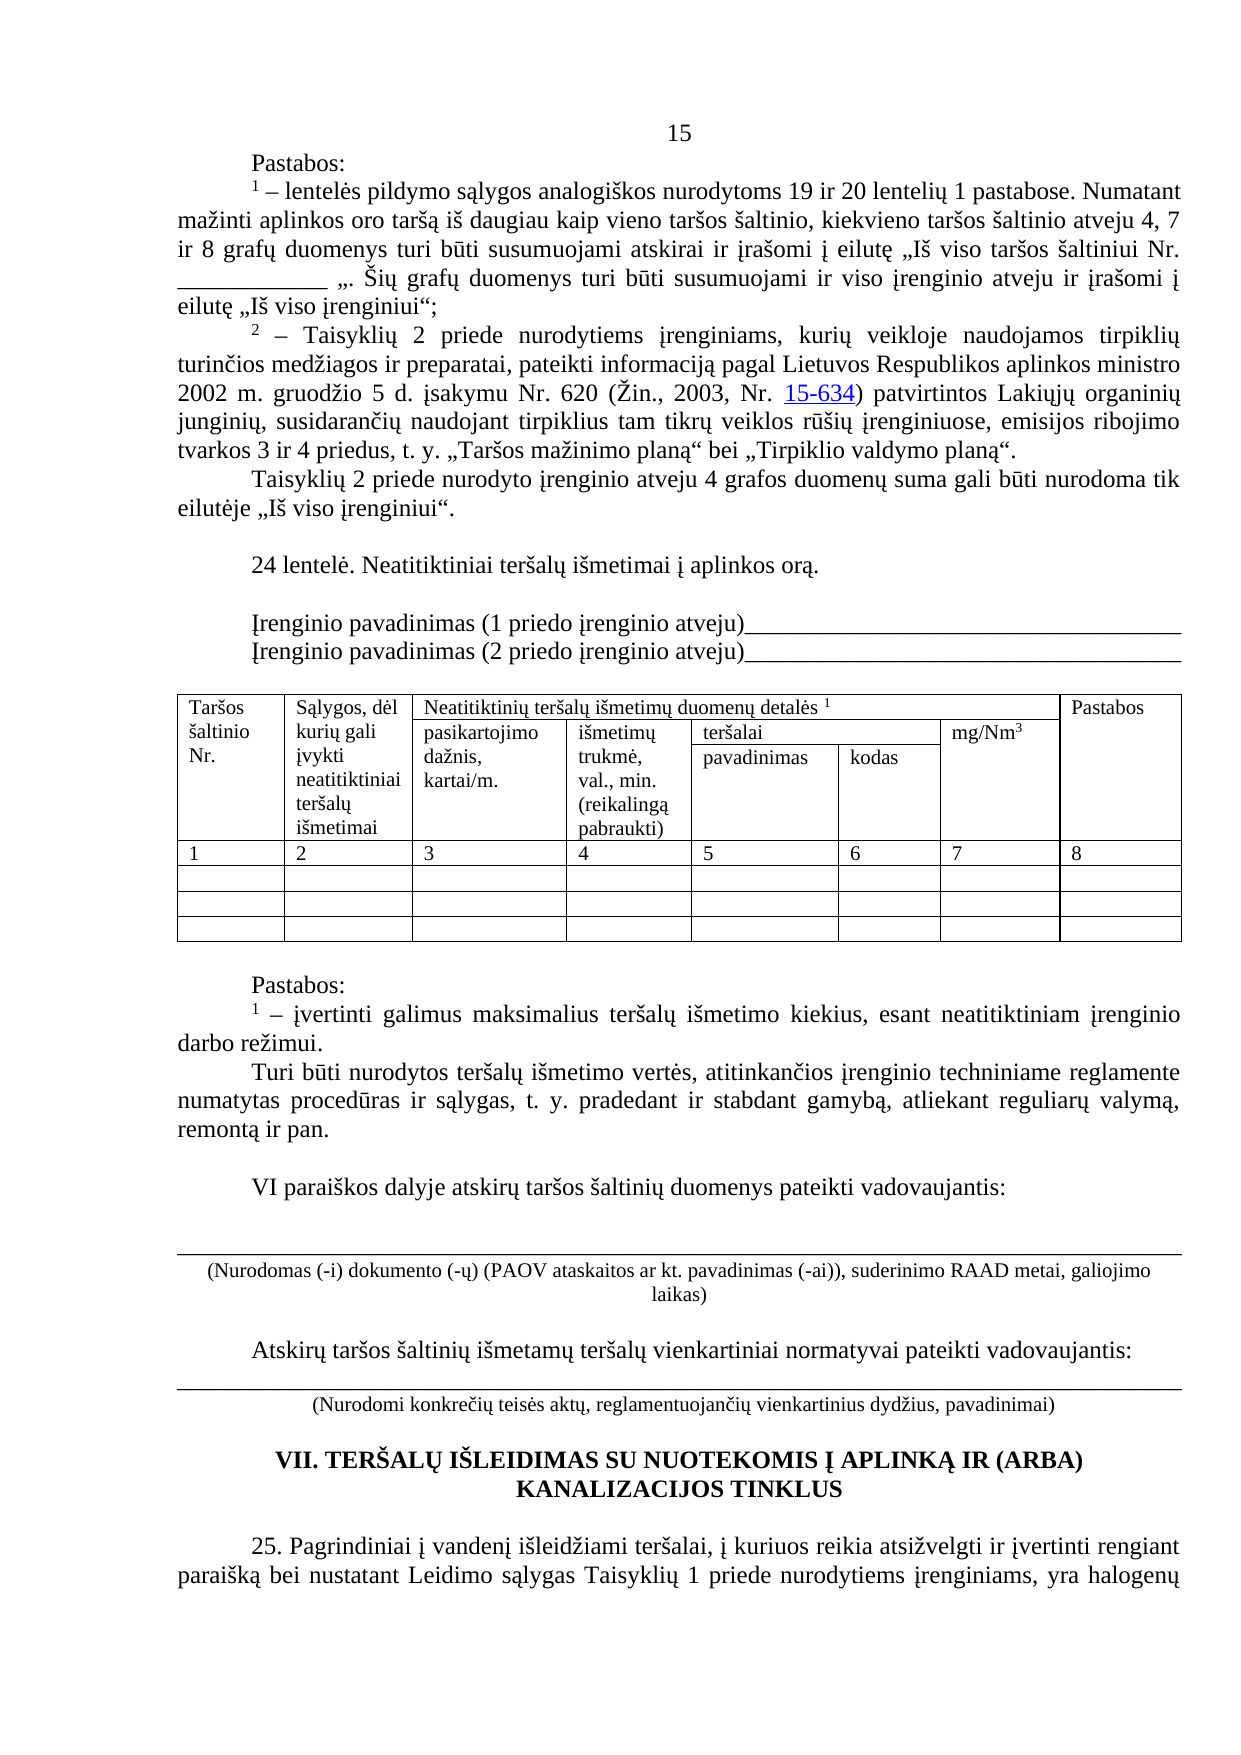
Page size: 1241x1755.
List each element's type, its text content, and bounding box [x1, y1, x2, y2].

table_cell [285, 866, 412, 891]
table_cell [178, 866, 284, 891]
table_cell [839, 892, 940, 916]
text 25. Pagrindiniai į vandenį išleidžiami teršalai, į kuriuos reikia atsižvelgti ir įvertinti rengiant paraišką bei nustatant Leidimo sąlygas Taisyklių 1 priede nurodytiems įrenginiams, yra halogenų [177, 1531, 1181, 1589]
table_cell [839, 866, 940, 891]
text Įrenginio pavadinimas (2 priedo įrenginio atveju) [177, 636, 1181, 665]
table_cell [692, 892, 838, 916]
table_cell [567, 866, 691, 891]
table_cell 8 [1061, 841, 1181, 865]
text 24 lentelė. Neatitiktiniai teršalų išmetimai į aplinkos orą. [177, 550, 1181, 579]
text Pastabos: [177, 971, 1181, 999]
text Įrenginio pavadinimas (1 priedo įrenginio atveju) [177, 608, 1181, 636]
table_cell mg/Nm3 [941, 720, 1059, 840]
table_cell 3 [413, 841, 566, 865]
table_cell [1061, 892, 1181, 916]
text Pastabos: [177, 148, 1181, 176]
table_cell 6 [839, 841, 940, 865]
text 2 – Taisyklių 2 priede nurodytiems įrenginiams, kurių veikloje naudojamos tirpiklių turinčios medžiagos ir preparatai, pateikti informaciją pagal Lietuvos Respublikos aplinkos ministro 2002 m. gruodžio 5 d. įsakymu Nr. 620 (Žin., 2003, Nr. 15-634) patvirtintos Lakiųjų organinių junginių, susidarančių naudojant tirpiklius tam tikrų veiklos rūšių įrenginiuose, emisijos ribojimo tvarkos 3 ir 4 priedus, t. y. „Taršos mažinimo planą“ bei „Tirpiklio valdymo planą“. [177, 320, 1181, 464]
table_cell kodas [839, 745, 940, 840]
table_cell [413, 917, 566, 941]
table_cell išmetimų trukmė, val., min. (reikalingą pabraukti) [567, 720, 691, 840]
table_header Neatitiktinių teršalų išmetimų duomenų detalės 1 [413, 695, 1059, 719]
table_cell [567, 917, 691, 941]
table_cell 4 [567, 841, 691, 865]
table_cell [692, 917, 838, 941]
table_cell 7 [941, 841, 1059, 865]
table_cell [941, 866, 1059, 891]
table_cell [413, 892, 566, 916]
table_cell [178, 892, 284, 916]
table_cell [1061, 917, 1181, 941]
table_cell [285, 892, 412, 916]
table_cell 5 [692, 841, 838, 865]
table_cell [413, 866, 566, 891]
table_cell [1061, 866, 1181, 891]
text (Nurodomi konkrečių teisės aktų, reglamentuojančių vienkartinius dydžius, pavadinimai) [177, 1392, 1181, 1416]
text 1 – lentelės pildymo sąlygos analogiškos nurodytoms 19 ir 20 lentelių 1 pastabose. Numatant mažinti aplinkos oro taršą iš daugiau kaip vieno taršos šaltinio, kiekvieno taršos šaltinio atveju 4, 7 ir 8 grafų duomenys turi būti susumuojami atskirai ir įrašomi į eilutę „Iš viso taršos šaltiniui Nr. ____________ „. Šių grafų duomenys turi būti susumuojami ir viso įrenginio atveju ir įrašomi į eilutę „Iš viso įrenginiui“; [177, 176, 1181, 320]
text Taisyklių 2 priede nurodyto įrenginio atveju 4 grafos duomenų suma gali būti nurodoma tik eilutėje „Iš viso įrenginiui“. [177, 464, 1181, 521]
table_cell [178, 917, 284, 941]
table_cell teršalai [692, 720, 940, 744]
table_cell 2 [285, 841, 412, 865]
table_cell [941, 892, 1059, 916]
table_cell pavadinimas [692, 745, 838, 840]
text VI paraiškos dalyje atskirų taršos šaltinių duomenys pateikti vadovaujantis: [177, 1172, 1181, 1201]
text Turi būti nurodytos teršalų išmetimo vertės, atitinkančios įrenginio techniniame reglamente numatytas procedūras ir sąlygas, t. y. pradedant ir stabdant gamybą, atliekant reguliarų valymą, remontą ir pan. [177, 1057, 1181, 1143]
table_header Taršos šaltinio Nr. [178, 695, 284, 840]
text (Nurodomas (-i) dokumento (-ų) (PAOV ataskaitos ar kt. pavadinimas (-ai)), suderinimo RAAD metai, galiojimo laikas) [177, 1258, 1181, 1306]
text 1 – įvertinti galimus maksimalius teršalų išmetimo kiekius, esant neatitiktiniam įrenginio darbo režimui. [177, 999, 1181, 1057]
table_header Sąlygos, dėl kurių gali įvykti neatitiktiniai teršalų išmetimai [285, 695, 412, 840]
table_cell [941, 917, 1059, 941]
table_header Pastabos [1061, 695, 1181, 840]
table_cell [285, 917, 412, 941]
table_cell 1 [178, 841, 284, 865]
text Atskirų taršos šaltinių išmetamų teršalų vienkartiniai normatyvai pateikti vadovaujantis: [177, 1335, 1181, 1364]
text VII. TERŠALŲ IŠLEIDIMAS SU NUOTEKOMIS Į APLINKĄ IR (ARBA) KANALIZACIJOS TINKLUS [177, 1445, 1181, 1503]
table_cell pasikartojimo dažnis, kartai/m. [413, 720, 566, 840]
table_cell [692, 866, 838, 891]
table_cell [567, 892, 691, 916]
table_cell [839, 917, 940, 941]
